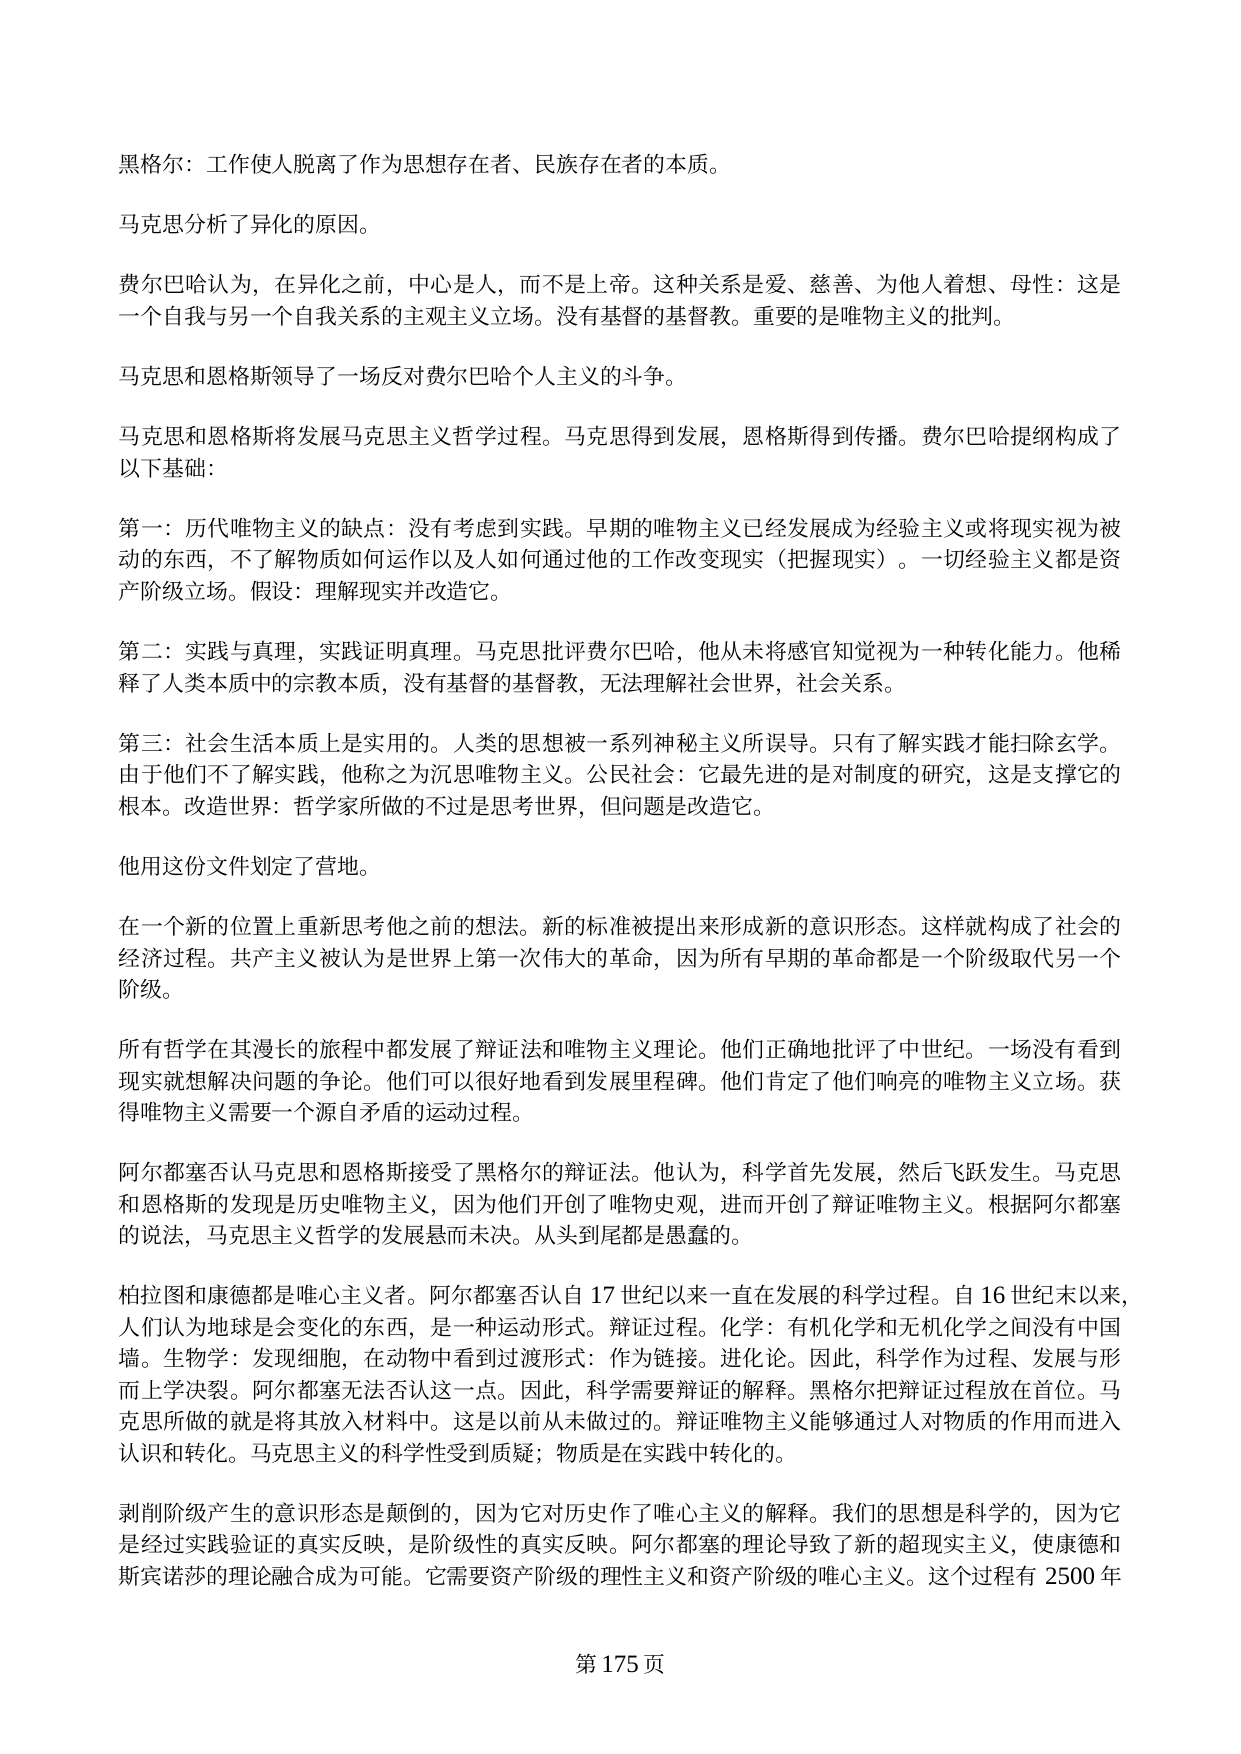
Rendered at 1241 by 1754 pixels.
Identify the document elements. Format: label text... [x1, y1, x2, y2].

text 马克思和恩格斯领导了一场反对费尔巴哈个人主义的斗争。 [118, 359, 1122, 391]
text 第一：历代唯物主义的缺点：没有考虑到实践。早期的唯物主义已经发展成为经验主义或将现实视为被动的东西，不了解物质如何运作以及人如何通过他的工作改变现实（把握现实）。一切经验主义都是资产阶级立场。假设：理解现实并改造它。 [118, 511, 1122, 606]
text 第二：实践与真理，实践证明真理。马克思批评费尔巴哈，他从未将感官知觉视为一种转化能力。他稀释了人类本质中的宗教本质，没有基督的基督教，无法理解社会世界，社会关系。 [118, 634, 1122, 697]
text 阿尔都塞否认马克思和恩格斯接受了黑格尔的辩证法。他认为，科学首先发展，然后飞跃发生。马克思和恩格斯的发现是历史唯物主义，因为他们开创了唯物史观，进而开创了辩证唯物主义。根据阿尔都塞的说法，马克思主义哲学的发展悬而未决。从头到尾都是愚蠢的。 [118, 1156, 1122, 1250]
text 第三：社会生活本质上是实用的。人类的思想被一系列神秘主义所误导。只有了解实践才能扫除玄学。由于他们不了解实践，他称之为沉思唯物主义。公民社会：它最先进的是对制度的研究，这是支撑它的根本。改造世界：哲学家所做的不过是思考世界，但问题是改造它。 [118, 726, 1122, 820]
text 柏拉图和康德都是唯心主义者。阿尔都塞否认自17世纪以来一直在发展的科学过程。自16世纪末以来，人们认为地球是会变化的东西，是一种运动形式。辩证过程。化学：有机化学和无机化学之间没有中国墙。生物学：发现细胞，在动物中看到过渡形式：作为链接。进化论。因此，科学作为过程、发展与形而上学决裂。阿尔都塞无法否认这一点。因此，科学需要辩证的解释。黑格尔把辩证过程放在首位。马克思所做的就是将其放入材料中。这是以前从未做过的。辩证唯物主义能够通过人对物质的作用而进入认识和转化。马克思主义的科学性受到质疑；物质是在实践中转化的。 [118, 1279, 1122, 1467]
text 黑格尔：工作使人脱离了作为思想存在者、民族存在者的本质。 [118, 147, 1122, 179]
text 剥削阶级产生的意识形态是颠倒的，因为它对历史作了唯心主义的解释。我们的思想是科学的，因为它是经过实践验证的真实反映，是阶级性的真实反映。阿尔都塞的理论导致了新的超现实主义，使康德和斯宾诺莎的理论融合成为可能。它需要资产阶级的理性主义和资产阶级的唯心主义。这个过程有2500年 [118, 1496, 1122, 1591]
text 他用这份文件划定了营地。 [118, 849, 1122, 881]
text 所有哲学在其漫长的旅程中都发展了辩证法和唯物主义理论。他们正确地批评了中世纪。一场没有看到现实就想解决问题的争论。他们可以很好地看到发展里程碑。他们肯定了他们响亮的唯物主义立场。获得唯物主义需要一个源自矛盾的运动过程。 [118, 1032, 1122, 1127]
text 在一个新的位置上重新思考他之前的想法。新的标准被提出来形成新的意识形态。这样就构成了社会的经济过程。共产主义被认为是世界上第一次伟大的革命，因为所有早期的革命都是一个阶级取代另一个阶级。 [118, 909, 1122, 1004]
text 费尔巴哈认为，在异化之前，中心是人，而不是上帝。这种关系是爱、慈善、为他人着想、母性：这是一个自我与另一个自我关系的主观主义立场。没有基督的基督教。重要的是唯物主义的批判。 [118, 268, 1122, 331]
text 马克思分析了异化的原因。 [118, 207, 1122, 239]
text 马克思和恩格斯将发展马克思主义哲学过程。马克思得到发展，恩格斯得到传播。费尔巴哈提纲构成了以下基础： [118, 419, 1122, 482]
